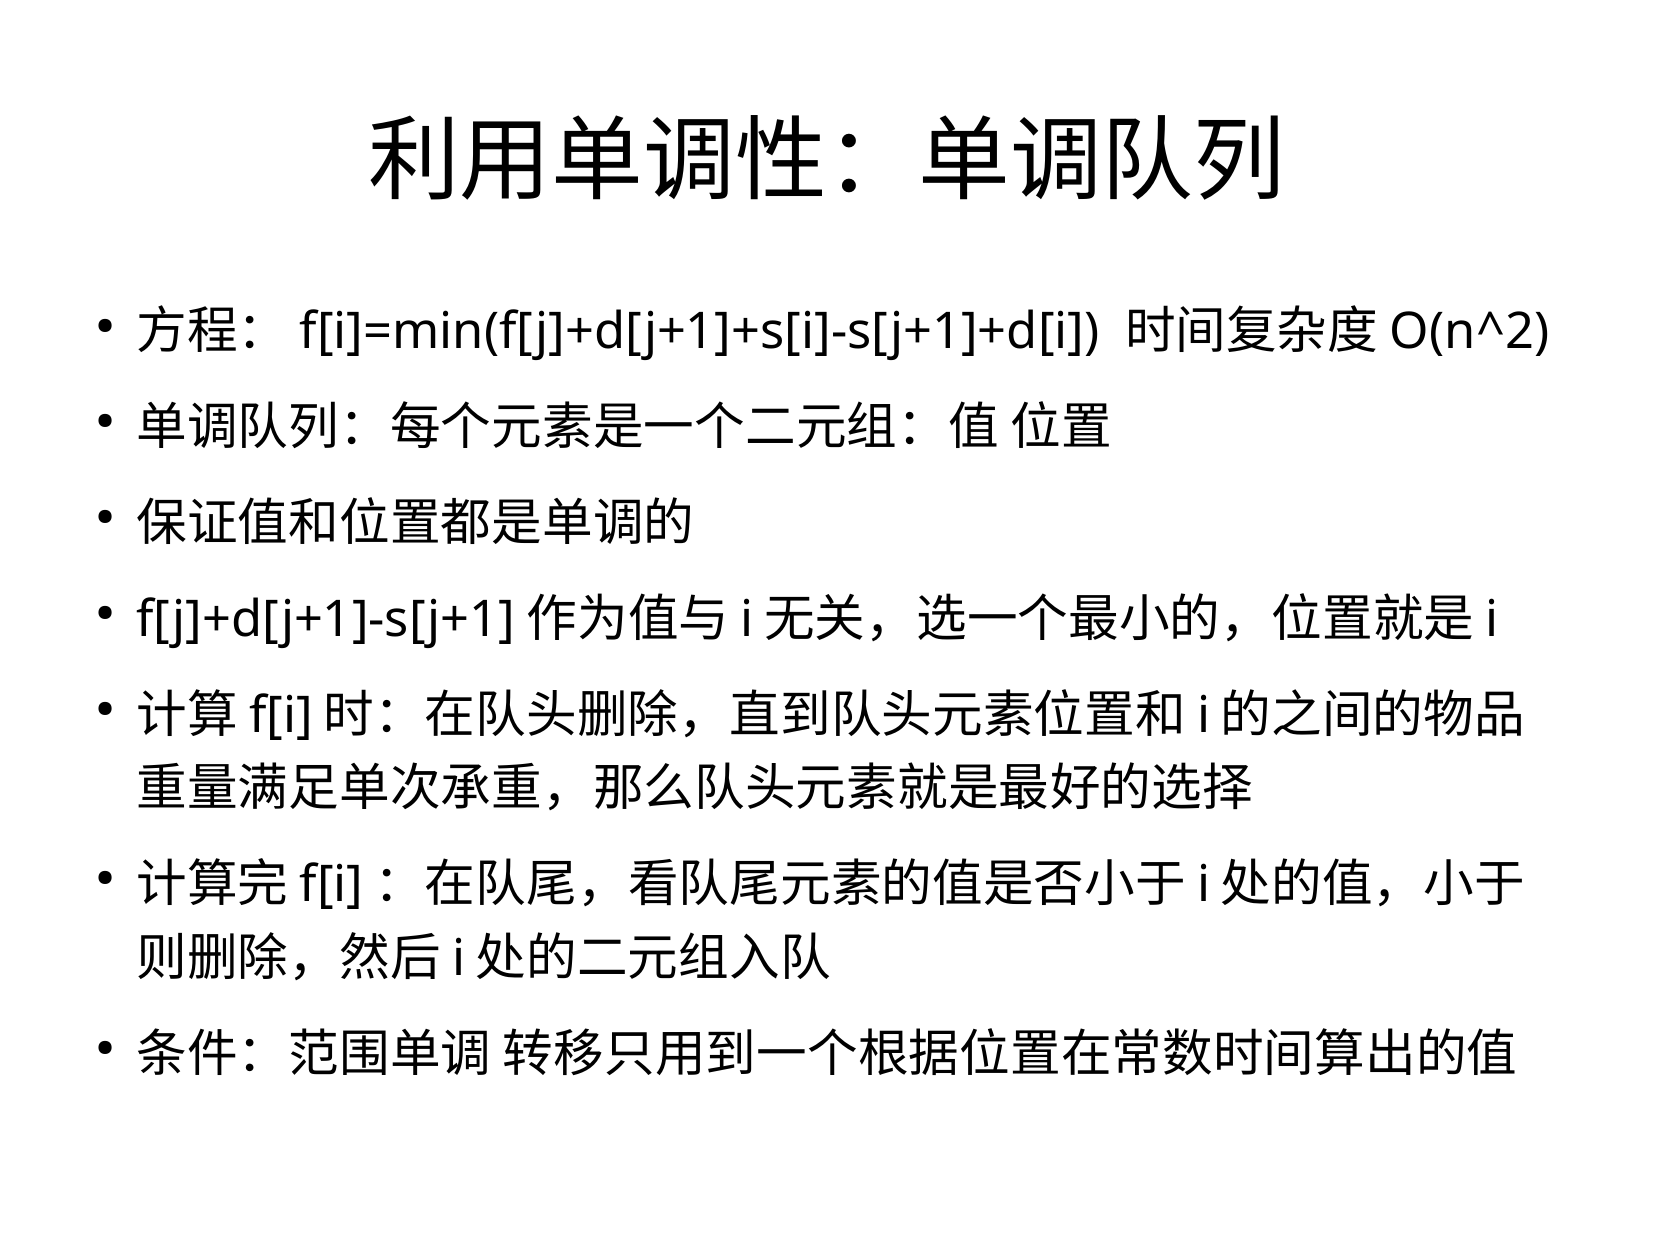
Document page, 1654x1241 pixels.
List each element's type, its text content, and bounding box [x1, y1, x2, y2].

list 方程：f[i]=min(f[j]+d[j+1]+s[i]-s[j+1]+d[i]) 时间复杂度O(n^2) 单调队列：每个元素是一个二元组：值 位置 保证值和位置都是单调的 f[j]+d[j+1]-s[j+1]作为值与i无关，选一个最小的，位置就是i 计算f[i]时：在队头删除，直到队头元素位置和i的之间的物品重量满足单次承重，那么队头元素就是最好的选择 计算完f[i]：在队尾，看队尾元素的值是否小于i处的值，小于则删除，然后i处的二元组入队 条件：范围单调 转移只用到一个根据位置在常数时间算出的值 [82, 290, 1571, 1109]
title 利用单调性：单调队列 [82, 56, 1571, 250]
